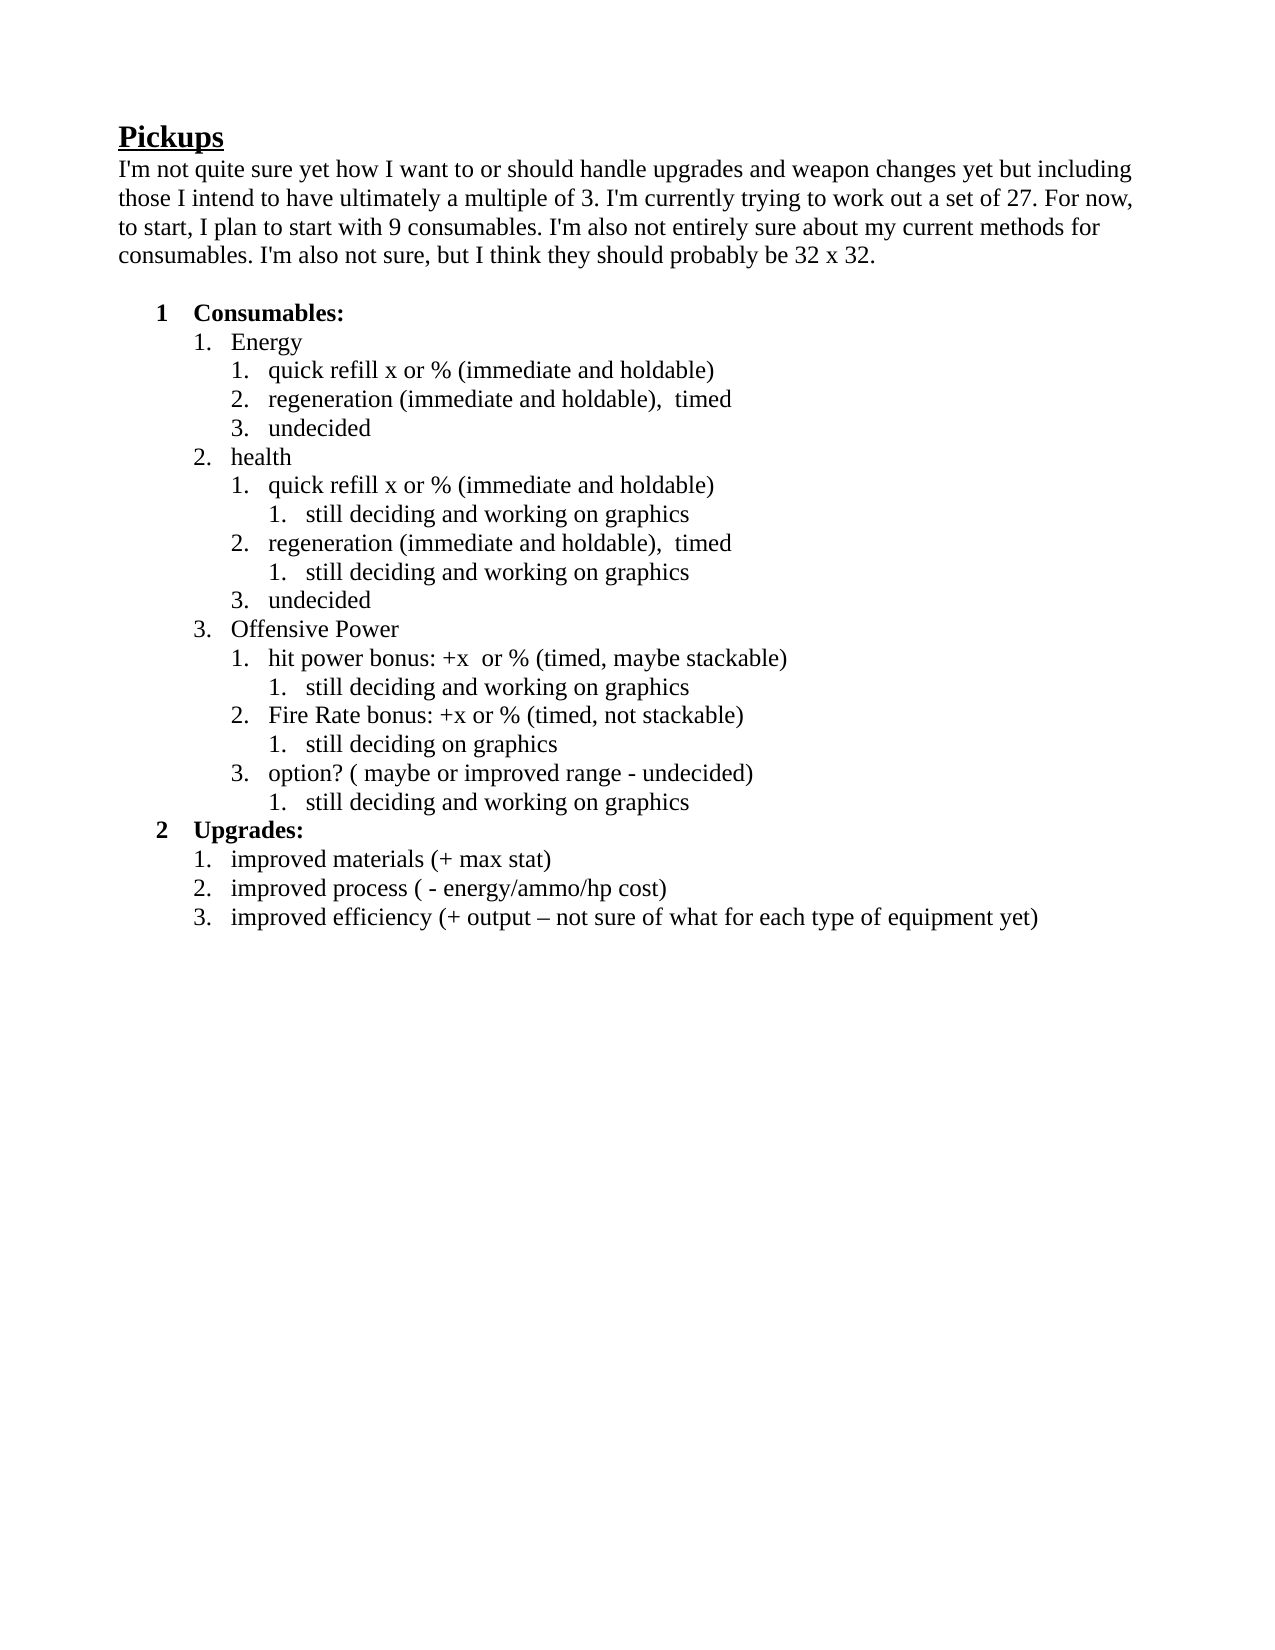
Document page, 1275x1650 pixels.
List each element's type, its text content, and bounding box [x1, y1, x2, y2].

list regeneration (immediate and holdable), timed [231, 384, 1157, 413]
list improved process ( - energy/ammo/hp cost) [193, 873, 1157, 902]
list Consumables: [156, 298, 1157, 327]
list option? ( maybe or improved range - undecided) [231, 758, 1157, 787]
text Pickups [118, 118, 1157, 154]
list still deciding and working on graphics [268, 787, 1157, 815]
list improved materials (+ max stat) [193, 844, 1157, 873]
list still deciding and working on graphics [268, 672, 1157, 700]
list improved efficiency (+ output – not sure of what for each type of equipment yet) [193, 902, 1157, 930]
list Upgrades: [156, 815, 1157, 844]
list health [193, 442, 1157, 470]
list still deciding and working on graphics [268, 557, 1157, 585]
list undecided [231, 585, 1157, 614]
text I'm not quite sure yet how I want to or should handle upgrades and weapon changes yet but including those I intend to have ultimately a multiple of 3. I'm currently trying to work out a set of 27. For now, to start, I plan to start with 9 consumables. I'm also not entirely sure about my current methods for consumables. I'm also not sure, but I think they should probably be 32 x 32. [118, 154, 1157, 269]
list Energy [193, 327, 1157, 355]
list Fire Rate bonus: +x or % (timed, not stackable) [231, 700, 1157, 729]
list regeneration (immediate and holdable), timed [231, 528, 1157, 557]
list hit power bonus: +x or % (timed, maybe stackable) [231, 643, 1157, 672]
list still deciding on graphics [268, 729, 1157, 758]
list undecided [231, 413, 1157, 442]
list still deciding and working on graphics [268, 499, 1157, 528]
list Offensive Power [193, 614, 1157, 643]
list quick refill x or % (immediate and holdable) [231, 355, 1157, 384]
list quick refill x or % (immediate and holdable) [231, 470, 1157, 499]
